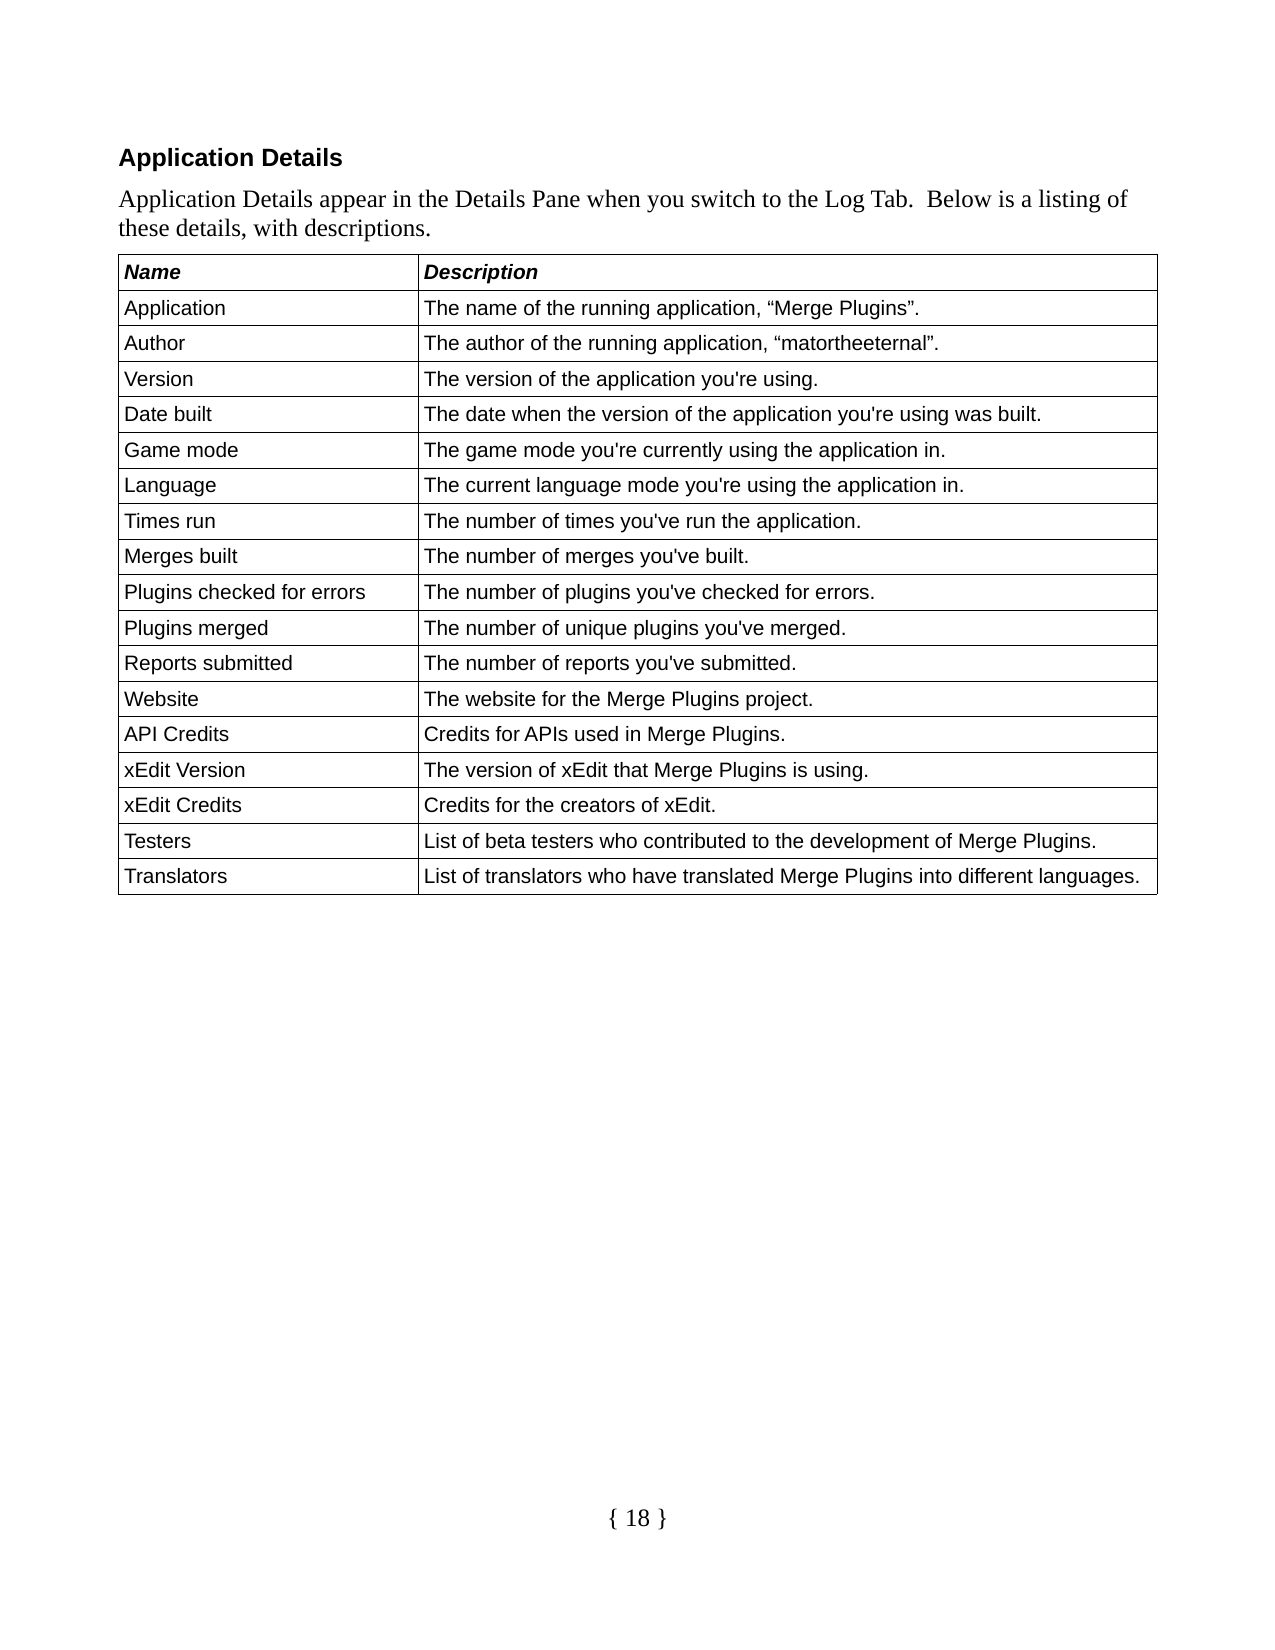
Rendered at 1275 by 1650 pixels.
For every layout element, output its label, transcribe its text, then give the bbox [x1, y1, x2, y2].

table_header Description [419, 255, 1157, 290]
table_cell The number of reports you've submitted. [419, 646, 1157, 681]
table_cell The author of the running application, “matortheeternal”. [419, 326, 1157, 361]
table_cell API Credits [119, 717, 418, 752]
table_cell The number of merges you've built. [419, 540, 1157, 574]
table_cell Reports submitted [119, 646, 418, 681]
table_cell The number of unique plugins you've merged. [419, 611, 1157, 645]
table_cell Credits for the creators of xEdit. [419, 788, 1157, 823]
table_cell Author [119, 326, 418, 361]
table_cell xEdit Version [119, 753, 418, 787]
table_cell Testers [119, 824, 418, 858]
table_cell xEdit Credits [119, 788, 418, 823]
subtitle Application Details [118, 143, 1157, 172]
table_header Name [119, 255, 418, 290]
table_cell Credits for APIs used in Merge Plugins. [419, 717, 1157, 752]
table_cell The number of times you've run the application. [419, 504, 1157, 538]
table_cell The game mode you're currently using the application in. [419, 433, 1157, 467]
text Application Details appear in the Details Pane when you switch to the Log Tab. Below is a listing of these details, with descriptions. [118, 184, 1157, 242]
table_cell List of translators who have translated Merge Plugins into different languages. [419, 859, 1157, 894]
table_cell Plugins merged [119, 611, 418, 645]
table_cell Game mode [119, 433, 418, 467]
table_cell Merges built [119, 540, 418, 574]
table_cell List of beta testers who contributed to the development of Merge Plugins. [419, 824, 1157, 858]
table_cell Language [119, 469, 418, 503]
table_cell Version [119, 362, 418, 396]
table_cell The number of plugins you've checked for errors. [419, 575, 1157, 609]
table_cell The name of the running application, “Merge Plugins”. [419, 291, 1157, 325]
table_cell The version of xEdit that Merge Plugins is using. [419, 753, 1157, 787]
table_cell Website [119, 682, 418, 716]
table_cell Date built [119, 397, 418, 432]
table_cell The date when the version of the application you're using was built. [419, 397, 1157, 432]
table_cell The version of the application you're using. [419, 362, 1157, 396]
table_cell Plugins checked for errors [119, 575, 418, 609]
table_cell Times run [119, 504, 418, 538]
table_cell Translators [119, 859, 418, 894]
table_cell The current language mode you're using the application in. [419, 469, 1157, 503]
table_cell The website for the Merge Plugins project. [419, 682, 1157, 716]
table_cell Application [119, 291, 418, 325]
